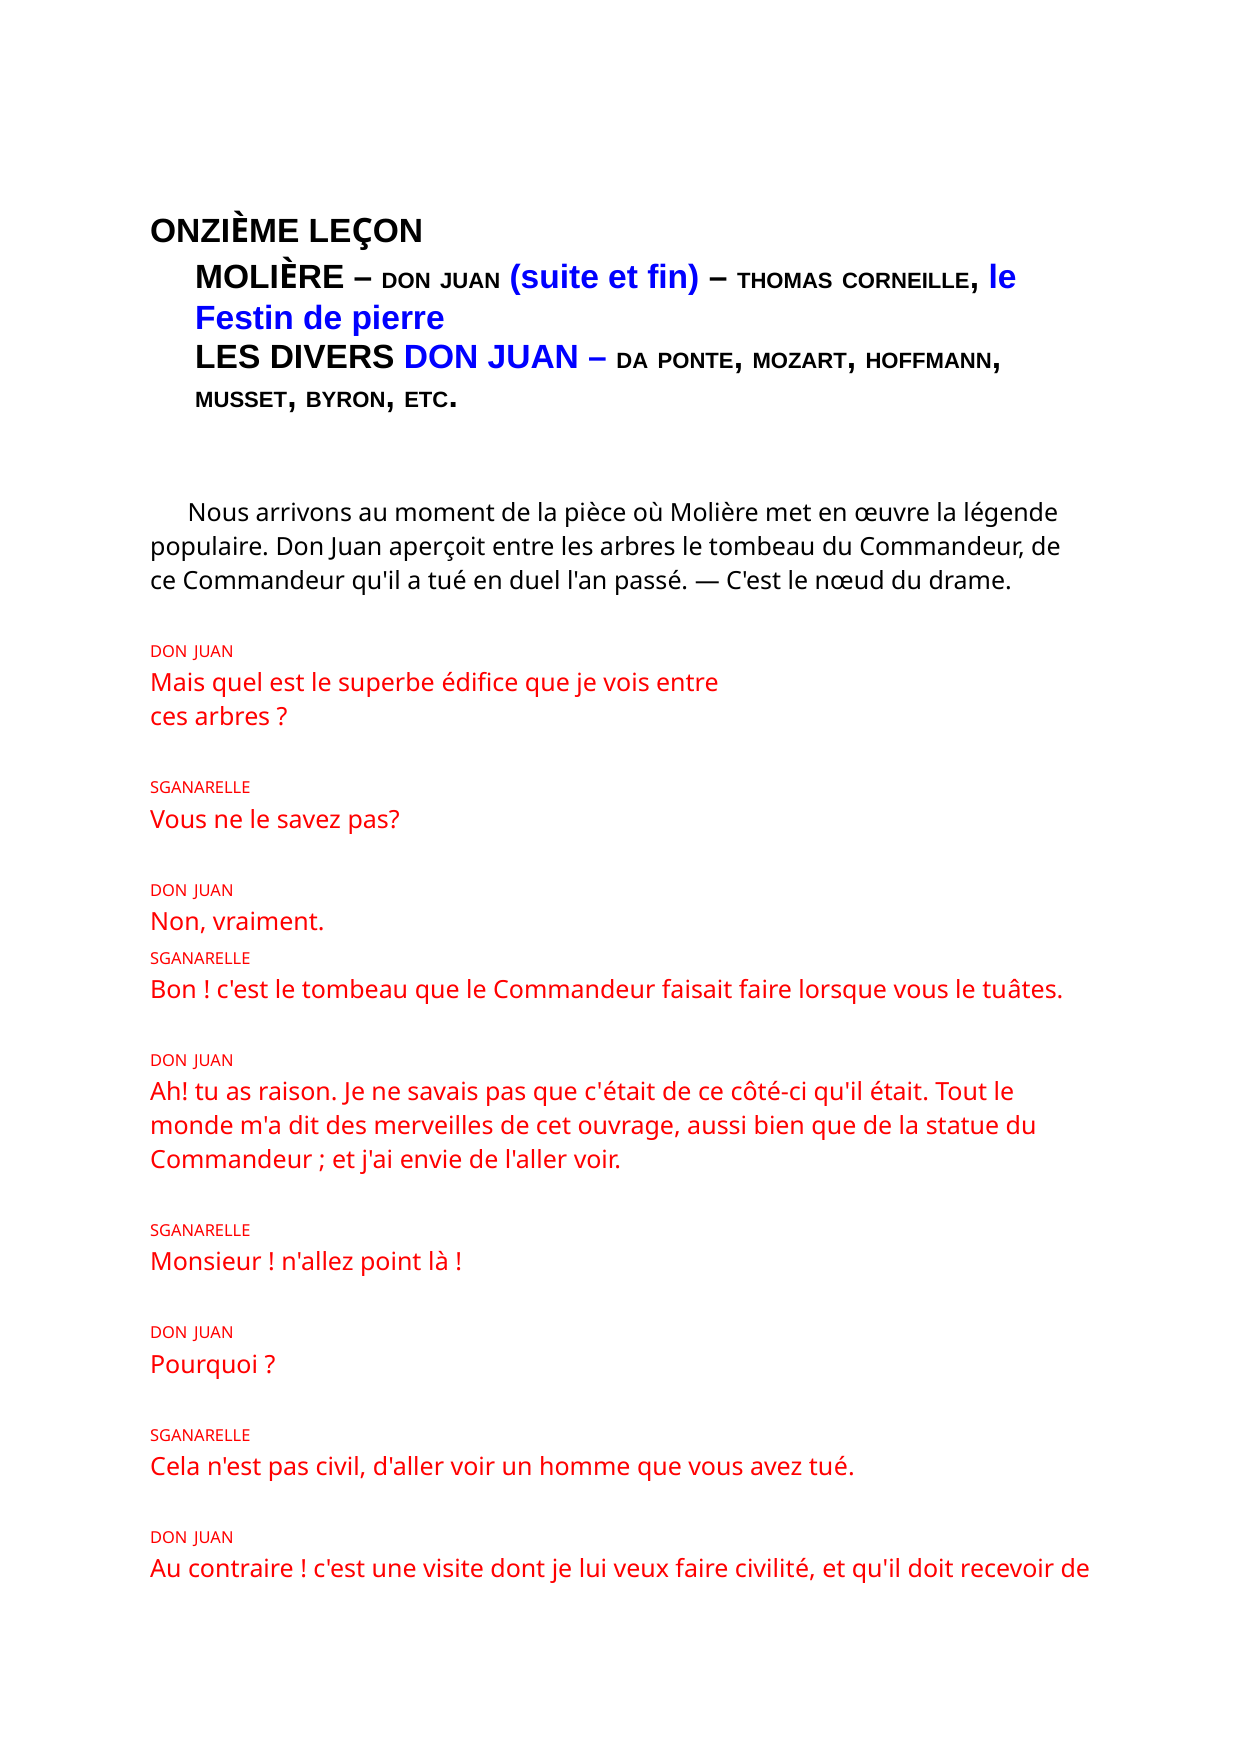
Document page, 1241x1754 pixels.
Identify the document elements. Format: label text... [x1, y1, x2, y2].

text Au contraire ! c'est une visite dont je lui veux faire civilité, et qu'il doit recevoir de [150, 1551, 1091, 1585]
text Vous ne le savez pas? [150, 801, 1091, 835]
text sganarelle [150, 1210, 1091, 1244]
text Pourquoi ? [150, 1346, 1091, 1380]
text sganarelle [150, 937, 1091, 972]
text don juan [150, 1312, 1091, 1346]
text Bon ! c'est le tombeau que le Commandeur faisait faire lorsque vous le tuâtes. [150, 972, 1091, 1006]
text don juan [150, 869, 1091, 903]
subtitle ONZIÈME LEÇON MOLIÈRE – don juan (suite et fin) – thomas corneille, le Festin de pierre LES DIVERS DON JUAN – da ponte, mozart, hoffmann, musset, byron, etc. [150, 207, 1091, 414]
text Monsieur ! n'allez point là ! [150, 1244, 1091, 1278]
text Nous arrivons au moment de la pièce où Molière met en œuvre la légende populaire. Don Juan aperçoit entre les arbres le tombeau du Comman­deur, de ce Commandeur qu'il a tué en duel l'an passé. — C'est le nœud du drame. [150, 495, 1091, 597]
text Cela n'est pas civil, d'aller voir un homme que vous avez tué. [150, 1448, 1091, 1482]
text Ah! tu as raison. Je ne savais pas que c'était de ce côté-ci qu'il était. Tout le monde m'a dit des mer­veilles de cet ouvrage, aussi bien que de la statue du Commandeur ; et j'ai envie de l'aller voir. [150, 1074, 1091, 1176]
text don juan [150, 1517, 1091, 1551]
text don juan [150, 631, 1091, 665]
text don juan [150, 1040, 1091, 1074]
text Non, vraiment. [150, 903, 1091, 937]
text Mais quel est le superbe édifice que je vois entre [150, 665, 1091, 699]
text ces arbres ? [150, 699, 1091, 733]
text sganarelle [150, 767, 1091, 801]
text sganarelle [150, 1414, 1091, 1448]
